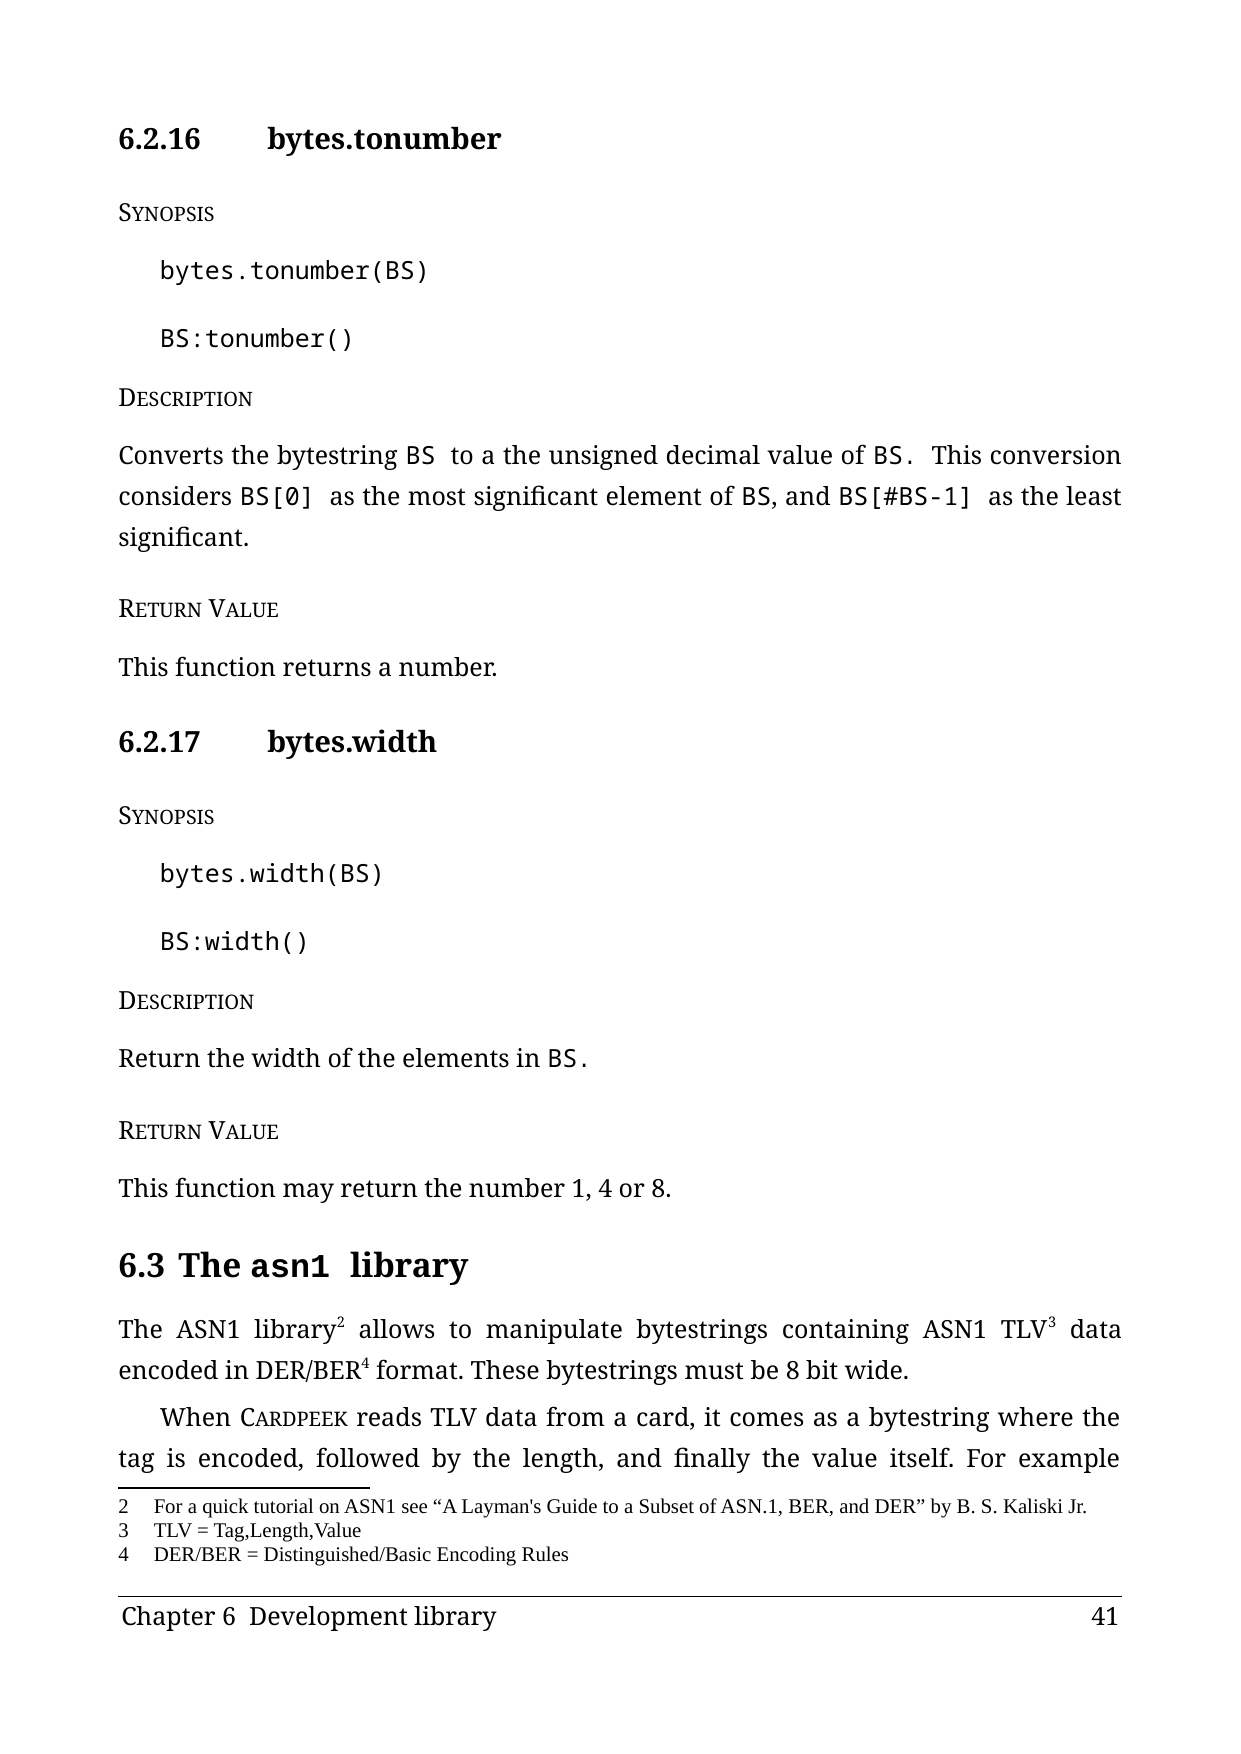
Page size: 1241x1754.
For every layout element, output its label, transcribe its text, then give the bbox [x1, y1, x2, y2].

text Return the width of the elements in BS. [118, 1041, 1122, 1075]
text DER/BER = Distinguished/Basic Encoding Rules [118, 1542, 1122, 1566]
text The ASN1 library allows to manipulate bytestrings containing ASN1 TLV data encoded in DER/BER format. These bytestrings must be 8 bit wide. [118, 1312, 1122, 1387]
text When Cardpeek reads TLV data from a card, it comes as a bytestring where the tag is encoded, followed by the length, and finally the value itself. For example [118, 1400, 1122, 1474]
subtitle Description [118, 380, 1122, 414]
text TLV = Tag,Length,Value [118, 1518, 1122, 1542]
text bytes.tonumber(BS) [159, 253, 1122, 287]
text This function may return the number 1, 4 or 8. [118, 1171, 1122, 1205]
subtitle bytes.tonumber [118, 118, 1122, 158]
subtitle Return Value [118, 1112, 1122, 1146]
subtitle Return Value [118, 591, 1122, 625]
subtitle bytes.width [118, 721, 1122, 761]
subtitle Description [118, 983, 1122, 1017]
text bytes.width(BS) [159, 856, 1122, 890]
subtitle The asn1 library [118, 1242, 1122, 1288]
subtitle Synopsis [118, 798, 1122, 831]
subtitle Synopsis [118, 195, 1122, 229]
text BS:width() [159, 924, 1122, 958]
text Converts the bytestring BS to a the unsigned decimal value of BS. This conversion considers BS[0] as the most significant element of BS, and BS[#BS-1] as the least significant. [118, 438, 1122, 553]
text This function returns a number. [118, 649, 1122, 683]
text For a quick tutorial on ASN1 see “A Layman's Guide to a Subset of ASN.1, BER, and DER” by B. S. Kaliski Jr. [118, 1494, 1122, 1518]
text BS:tonumber() [159, 321, 1122, 355]
